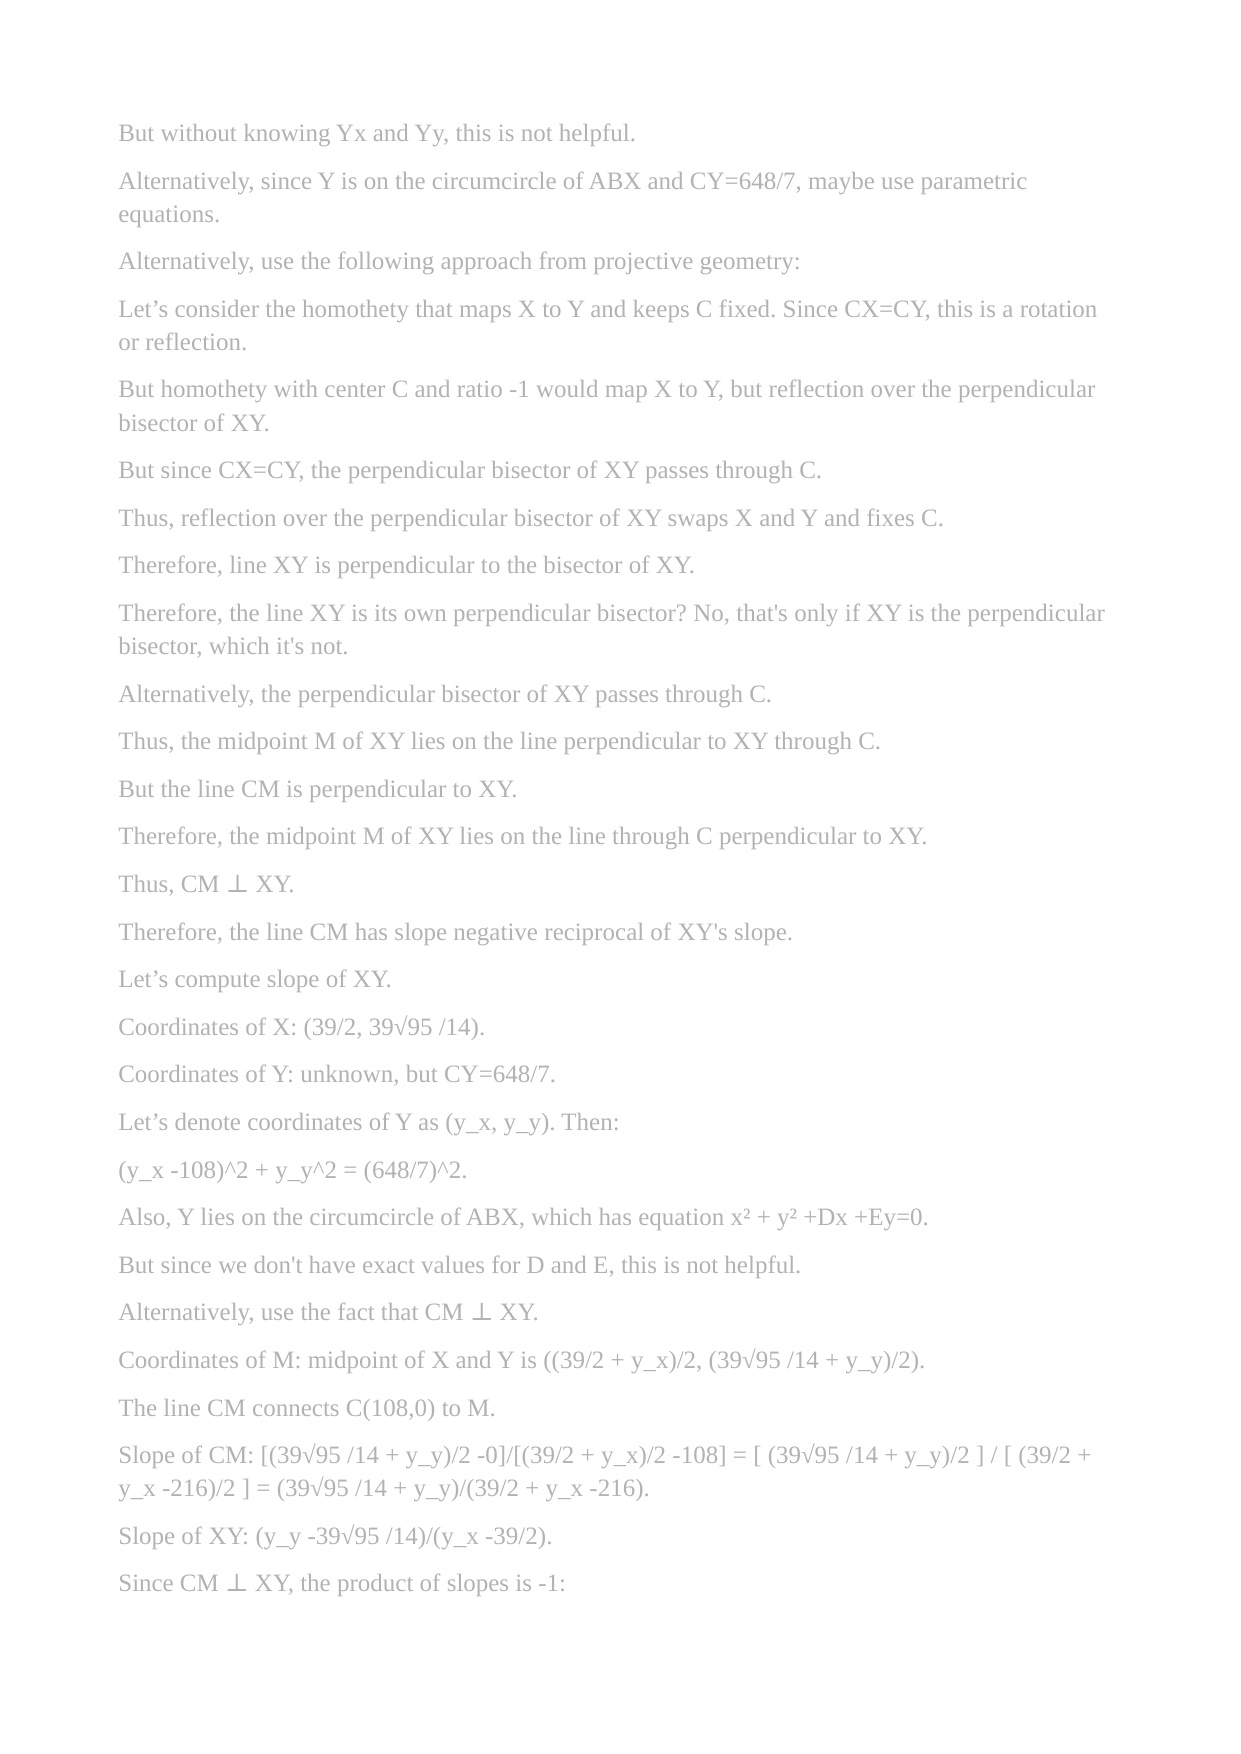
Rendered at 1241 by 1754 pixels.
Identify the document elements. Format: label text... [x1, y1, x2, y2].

text Slope of XY: (y_y -39√95 /14)/(y_x -39/2). [118, 1521, 1122, 1550]
text Coordinates of Y: unknown, but CY=648/7. [118, 1059, 1122, 1088]
text Coordinates of M: midpoint of X and Y is ((39/2 + y_x)/2, (39√95 /14 + y_y)/2). [118, 1345, 1122, 1374]
text (y_x -108)^2 + y_y^2 = (648/7)^2. [118, 1155, 1122, 1183]
text Therefore, the line XY is its own perpendicular bisector? No, that's only if XY is the perpendicular bisector, which it's not. [118, 598, 1122, 660]
text But the line CM is perpendicular to XY. [118, 774, 1122, 803]
text Thus, the midpoint M of XY lies on the line perpendicular to XY through C. [118, 726, 1122, 755]
text Therefore, line XY is perpendicular to the bisector of XY. [118, 550, 1122, 579]
text Coordinates of X: (39/2, 39√95 /14). [118, 1012, 1122, 1041]
text Thus, reflection over the perpendicular bisector of XY swaps X and Y and fixes C. [118, 503, 1122, 532]
text Since CM ⊥ XY, the product of slopes is -1: [118, 1568, 1122, 1597]
text Slope of CM: [(39√95 /14 + y_y)/2 -0]/[(39/2 + y_x)/2 -108] = [ (39√95 /14 + y_y)/2 ] / [ (39/2 + y_x -216)/2 ] = (39√95 /14 + y_y)/(39/2 + y_x -216). [118, 1440, 1122, 1502]
text But since we don't have exact values for D and E, this is not helpful. [118, 1250, 1122, 1279]
text Therefore, the line CM has slope negative reciprocal of XY's slope. [118, 917, 1122, 945]
text Also, Y lies on the circumcircle of ABX, which has equation x² + y² +Dx +Ey=0. [118, 1202, 1122, 1231]
text Alternatively, use the following approach from projective geometry: [118, 246, 1122, 275]
text Alternatively, the perpendicular bisector of XY passes through C. [118, 679, 1122, 707]
text Alternatively, since Y is on the circumcircle of ABX and CY=648/7, maybe use parametric equations. [118, 166, 1122, 227]
text The line CM connects C(108,0) to M. [118, 1393, 1122, 1421]
text But homothety with center C and ratio -1 would map X to Y, but reflection over the perpendicular bisector of XY. [118, 374, 1122, 436]
text Let’s compute slope of XY. [118, 964, 1122, 993]
text But without knowing Yx and Yy, this is not helpful. [118, 118, 1122, 147]
text Thus, CM ⊥ XY. [118, 869, 1122, 898]
text Therefore, the midpoint M of XY lies on the line through C perpendicular to XY. [118, 821, 1122, 850]
text Alternatively, use the fact that CM ⊥ XY. [118, 1297, 1122, 1326]
text Let’s denote coordinates of Y as (y_x, y_y). Then: [118, 1107, 1122, 1136]
text But since CX=CY, the perpendicular bisector of XY passes through C. [118, 455, 1122, 484]
text Let’s consider the homothety that maps X to Y and keeps C fixed. Since CX=CY, this is a rotation or reflection. [118, 294, 1122, 356]
